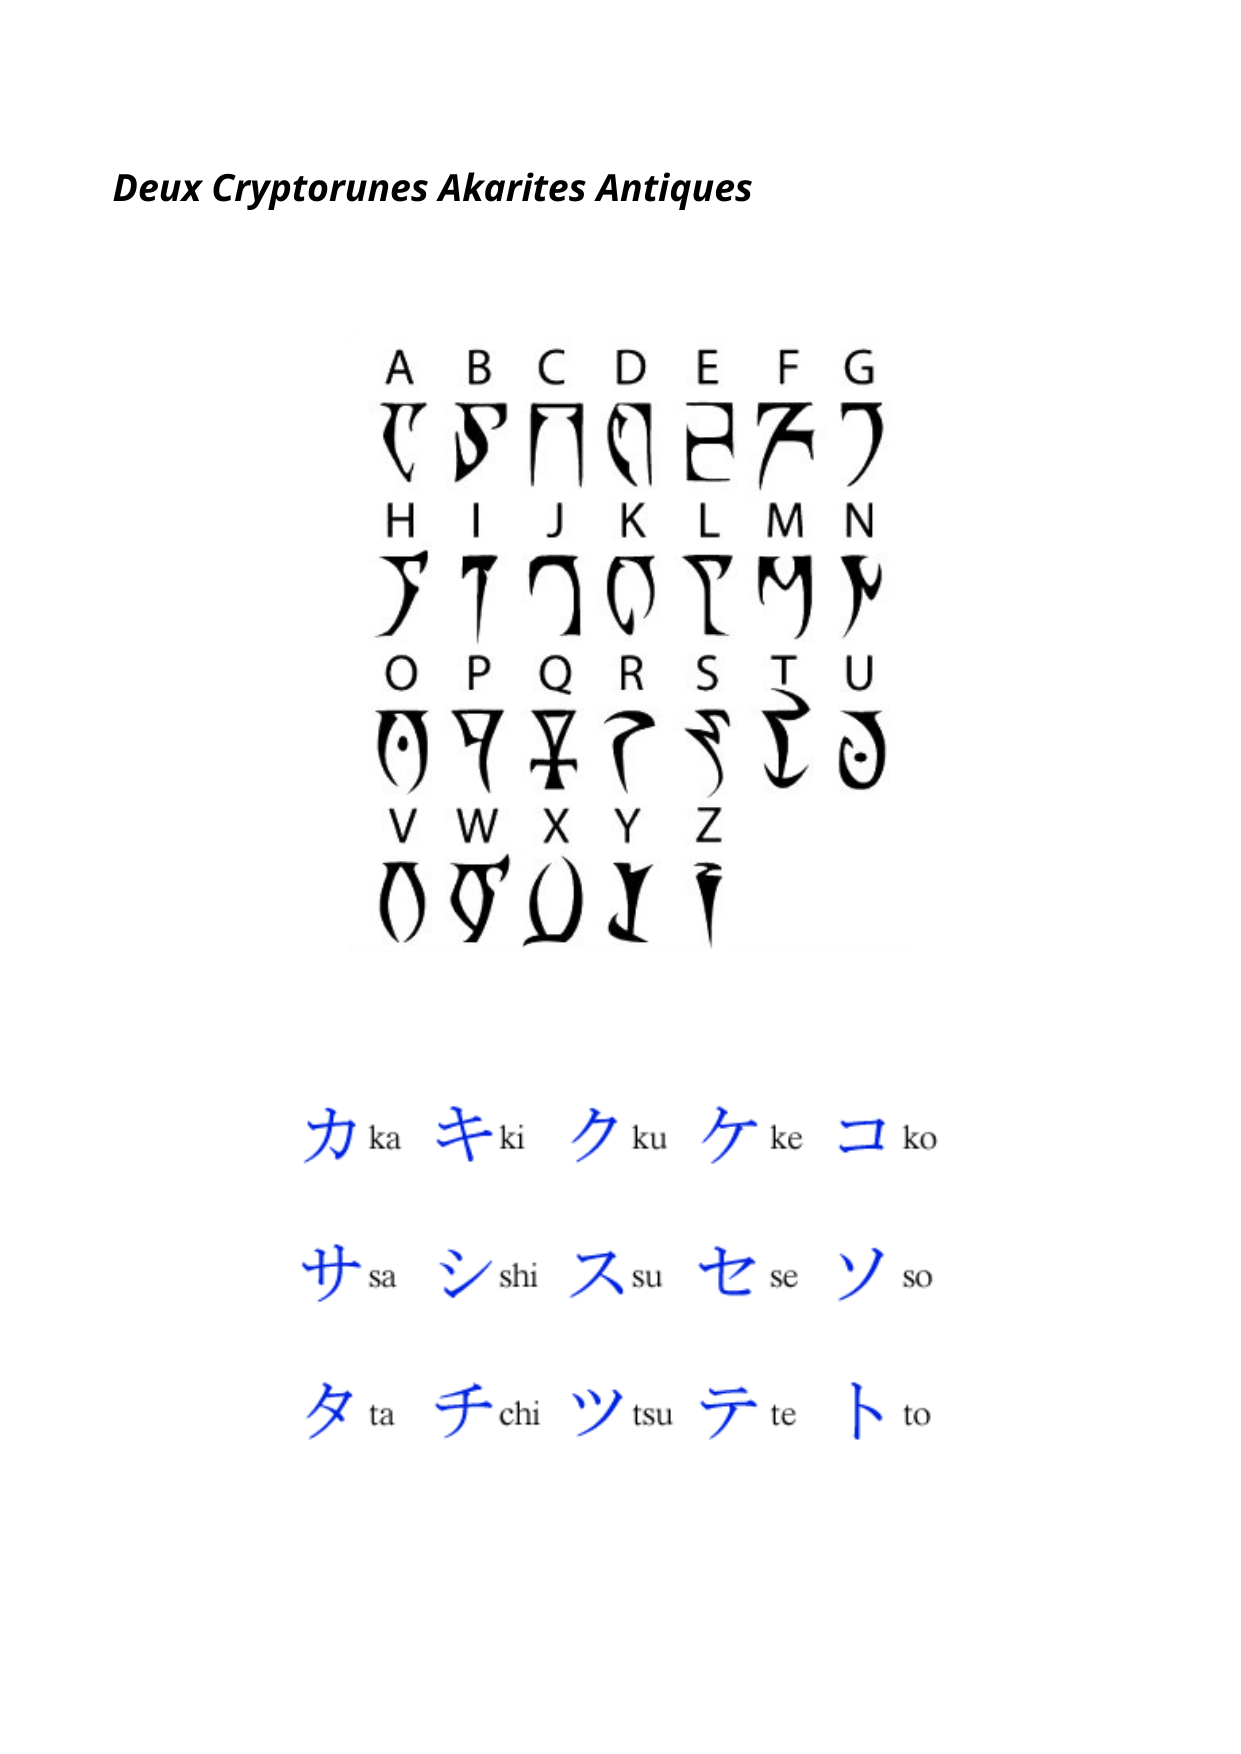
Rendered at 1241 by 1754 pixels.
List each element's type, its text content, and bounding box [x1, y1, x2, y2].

picture [276, 1070, 959, 1484]
text Deux Cryptorunes Akarites Antiques [112, 161, 1128, 212]
picture [347, 325, 912, 960]
